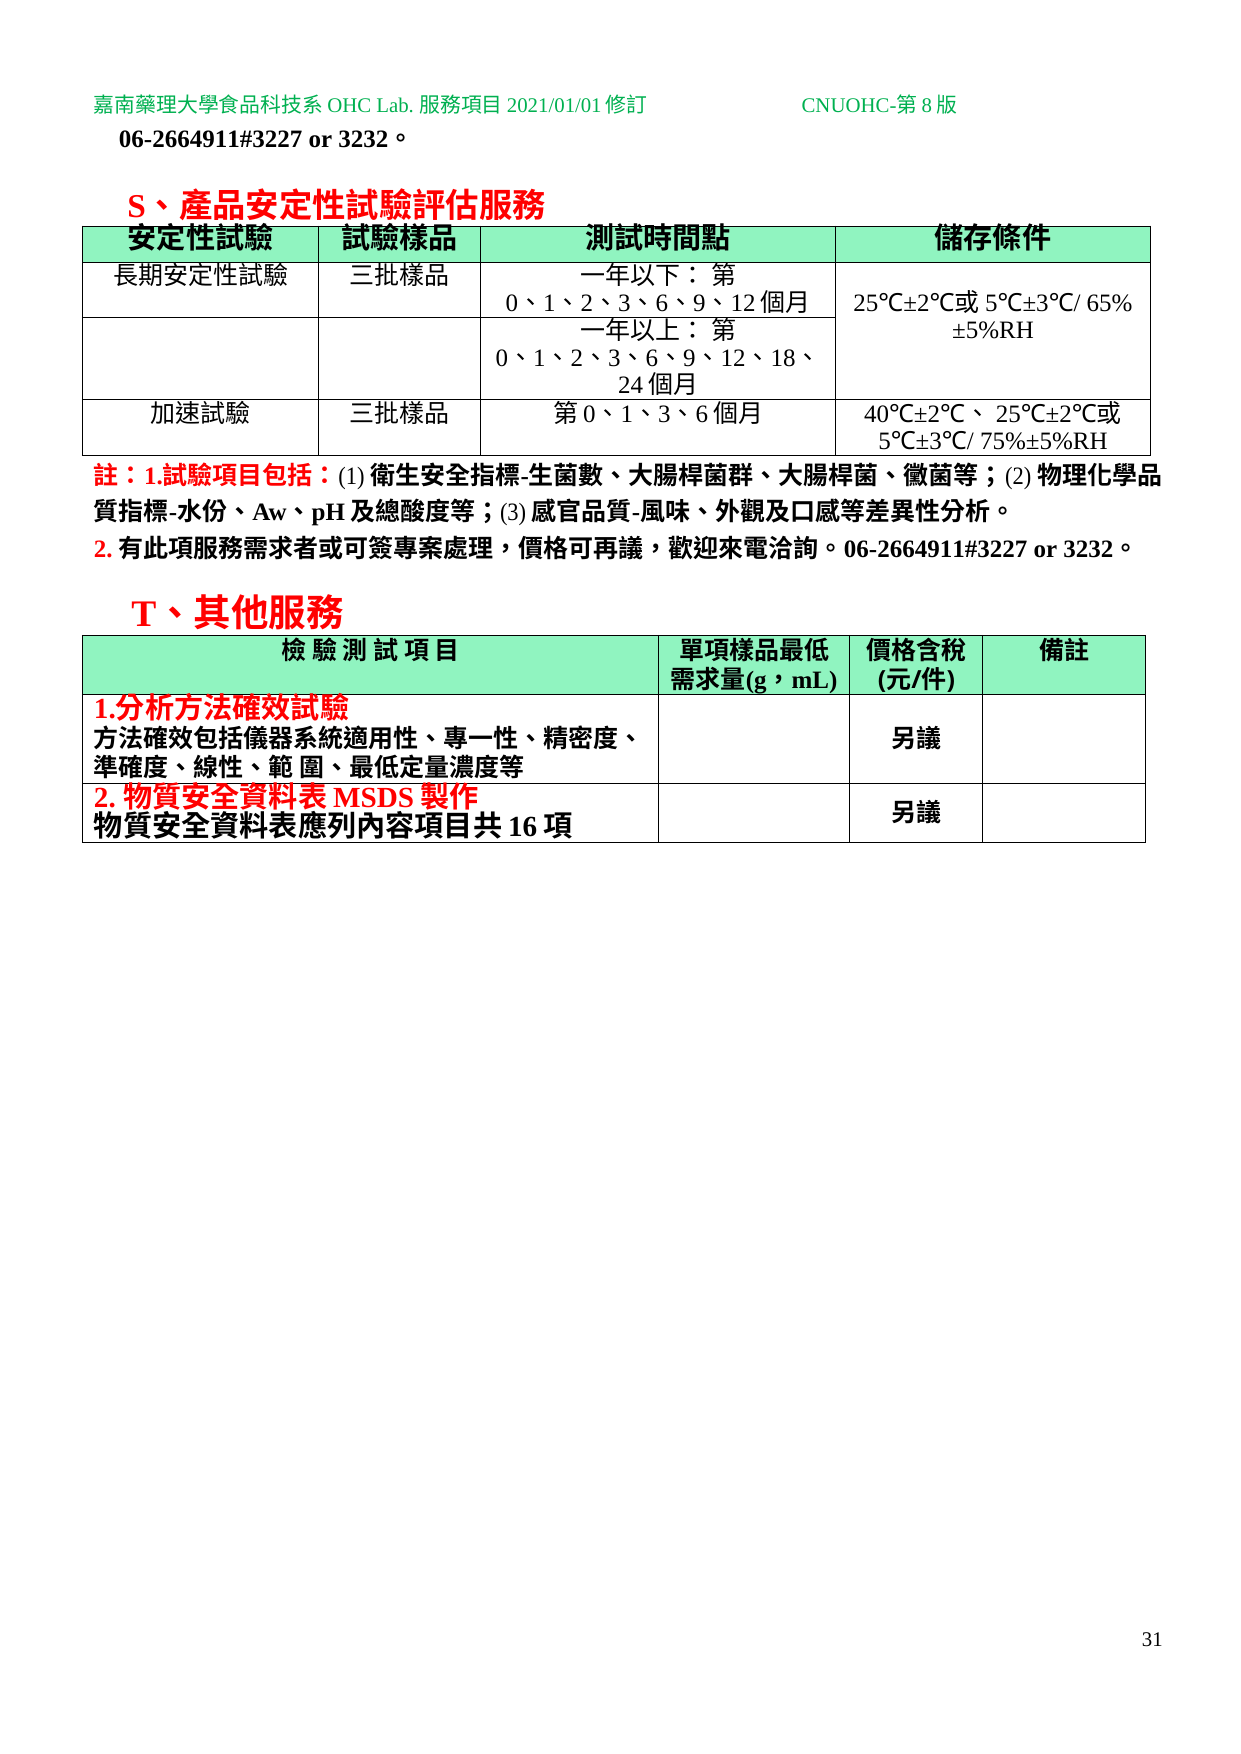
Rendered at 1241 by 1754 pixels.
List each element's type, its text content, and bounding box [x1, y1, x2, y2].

table_cell 1.分析方法確效試驗 方法確效包括儀器系統適用性、專一性、精密度、準確度、線性、範 圍、最低定量濃度等 [83, 695, 658, 783]
text 06-2664911#3227 or 3232。 [94, 119, 1162, 155]
table_cell 長期安定性試驗 [83, 263, 318, 317]
text 2. 有此項服務需求者或可簽專案處理，價格可再議，歡迎來電洽詢。06-2664911#3227 or 3232。 [94, 528, 1162, 564]
table_cell [319, 318, 480, 399]
text S、產品安定性試驗評估服務 [94, 184, 1162, 226]
table_cell [659, 695, 849, 783]
table_cell [659, 784, 849, 842]
text T、其他服務 [94, 593, 1162, 635]
table_cell [83, 318, 318, 399]
table_cell 第0、1、3、6個月 [481, 400, 835, 454]
table_cell [983, 784, 1145, 842]
table_cell 加速試驗 [83, 400, 318, 454]
table_header 備註 [983, 636, 1145, 694]
table_cell [983, 695, 1145, 783]
table_header 測試時間點 [481, 227, 835, 262]
table_cell 另議 [850, 695, 982, 783]
table_header 試驗樣品 [319, 227, 480, 262]
table_cell 三批樣品 [319, 400, 480, 454]
table_header 安定性試驗 [83, 227, 318, 262]
table_header 單項樣品最低需求量(g，mL) [659, 636, 849, 694]
table_cell 三批樣品 [319, 263, 480, 317]
table_cell 25℃±2℃或 5℃±3℃/ 65%±5%RH [836, 263, 1150, 399]
table_cell 2. 物質安全資料表MSDS製作 物質安全資料表應列內容項目共16項 [83, 784, 658, 842]
table_header 檢 驗 測 試 項 目 [83, 636, 658, 694]
table_header 儲存條件 [836, 227, 1150, 262]
table_cell 一年以上： 第0、1、2、3、6、9、12、18、 24個月 [481, 318, 835, 399]
table_cell 一年以下： 第0、1、2、3、6、9、12個月 [481, 263, 835, 317]
table_header 價格含稅 (元/件) [850, 636, 982, 694]
table_cell 另議 [850, 784, 982, 842]
text 註：1.試驗項目包括：(1) 衛生安全指標-生菌數、大腸桿菌群、大腸桿菌、黴菌等；(2) 物理化學品質指標-水份、Aw、pH及總酸度等；(3) 感官品質-風味、外觀及口感等差異性分析。 [94, 456, 1162, 528]
table_cell 40℃±2℃、 25℃±2℃或 5℃±3℃/ 75%±5%RH [836, 400, 1150, 454]
